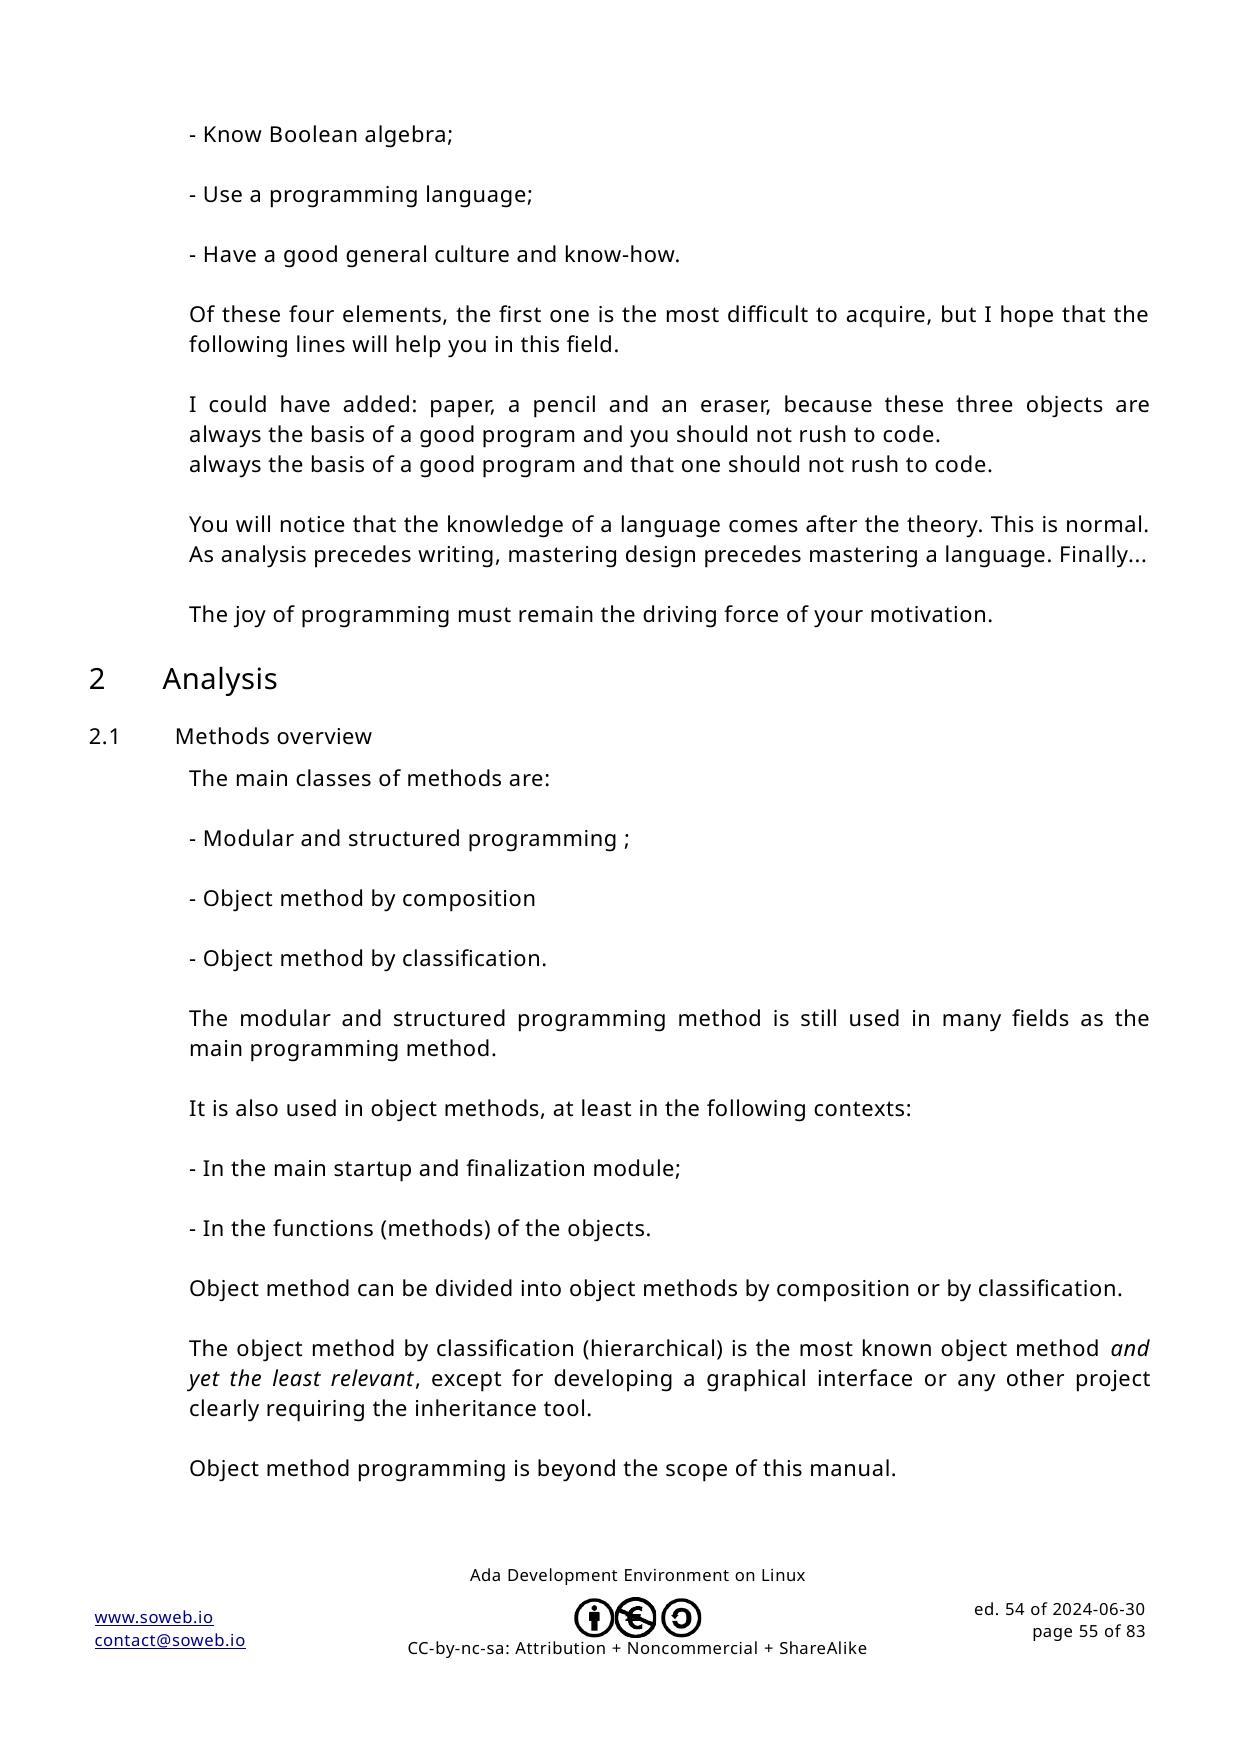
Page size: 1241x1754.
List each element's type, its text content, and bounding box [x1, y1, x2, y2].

text - Have a good general culture and know-how. [189, 238, 1152, 268]
picture [660, 1597, 702, 1638]
text The object method by classification (hierarchical) is the most known object method and yet the least relevant, except for developing a graphical interface or any other project clearly requiring the inheritance tool. [189, 1333, 1152, 1423]
text The main classes of methods are: [189, 763, 1152, 793]
text It is also used in object methods, at least in the following contexts: [189, 1093, 1152, 1123]
text The joy of programming must remain the driving force of your motivation. [189, 598, 1152, 628]
text You will notice that the knowledge of a language comes after the theory. This is normal. As analysis precedes writing, mastering design precedes mastering a language. Finally... [189, 508, 1152, 568]
text The modular and structured programming method is still used in many fields as the main programming method. [189, 1003, 1152, 1063]
text - Use a programming language; [189, 178, 1152, 208]
text - In the functions (methods) of the objects. [189, 1213, 1152, 1243]
subtitle Analysis [88, 658, 1152, 697]
text Object method programming is beyond the scope of this manual. [189, 1453, 1152, 1483]
subtitle Methods overview [88, 721, 1152, 751]
text - Know Boolean algebra; [189, 118, 1152, 148]
text Object method can be divided into object methods by composition or by classification. [189, 1273, 1152, 1303]
text - Object method by classification. [189, 943, 1152, 973]
text I could have added: paper, a pencil and an eraser, because these three objects are always the basis of a good program and you should not rush to code. [189, 388, 1152, 448]
picture [573, 1597, 657, 1638]
text - Modular and structured programming ; [189, 823, 1152, 853]
text - In the main startup and finalization module; [189, 1153, 1152, 1183]
text always the basis of a good program and that one should not rush to code. [189, 448, 1152, 478]
text - Object method by composition [189, 883, 1152, 913]
text Of these four elements, the first one is the most difficult to acquire, but I hope that the following lines will help you in this field. [189, 298, 1152, 358]
